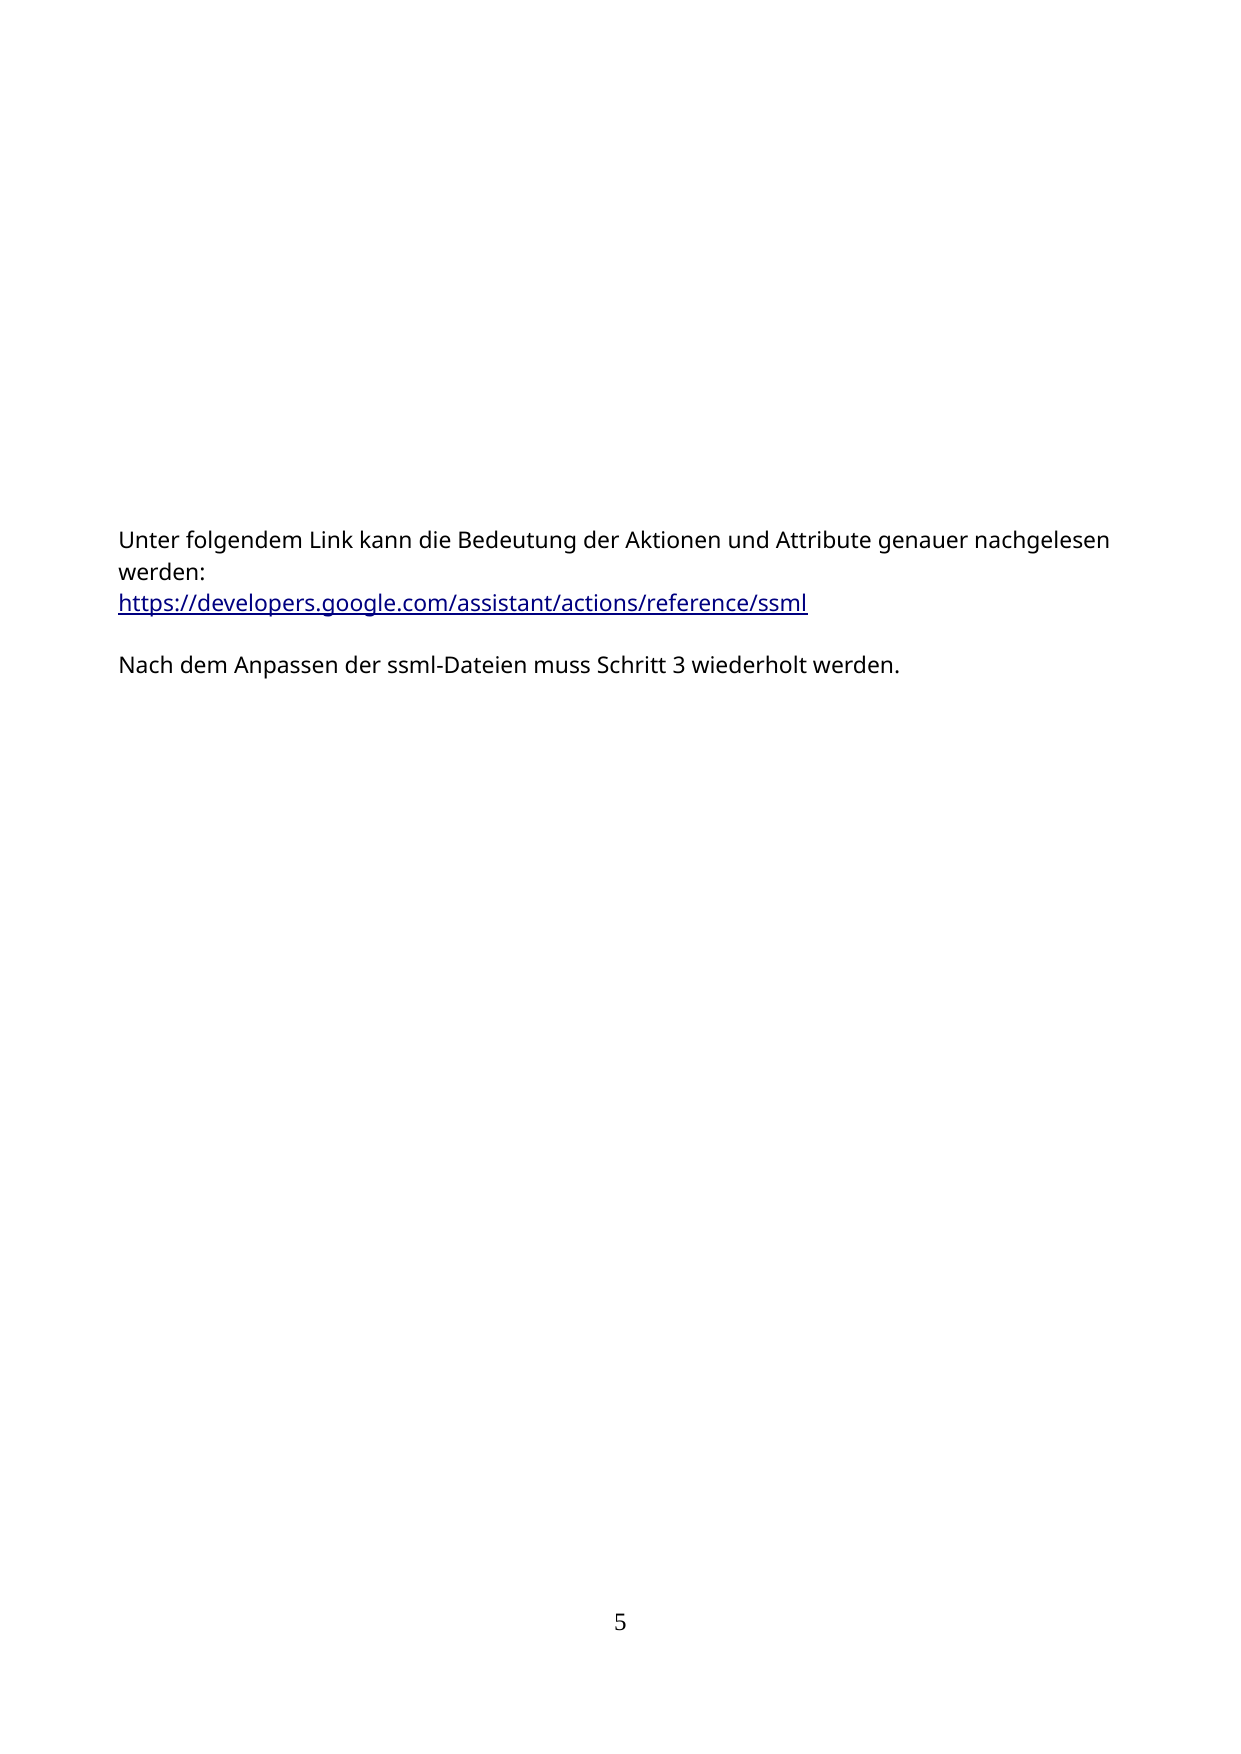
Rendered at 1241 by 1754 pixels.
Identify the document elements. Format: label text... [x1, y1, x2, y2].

text https://developers.google.com/assistant/actions/reference/ssml [118, 587, 1122, 618]
text Nach dem Anpassen der ssml-Dateien muss Schritt 3 wiederholt werden. [118, 649, 1122, 681]
text Unter folgendem Link kann die Bedeutung der Aktionen und Attribute genauer nachgelesen werden: [118, 524, 1122, 587]
